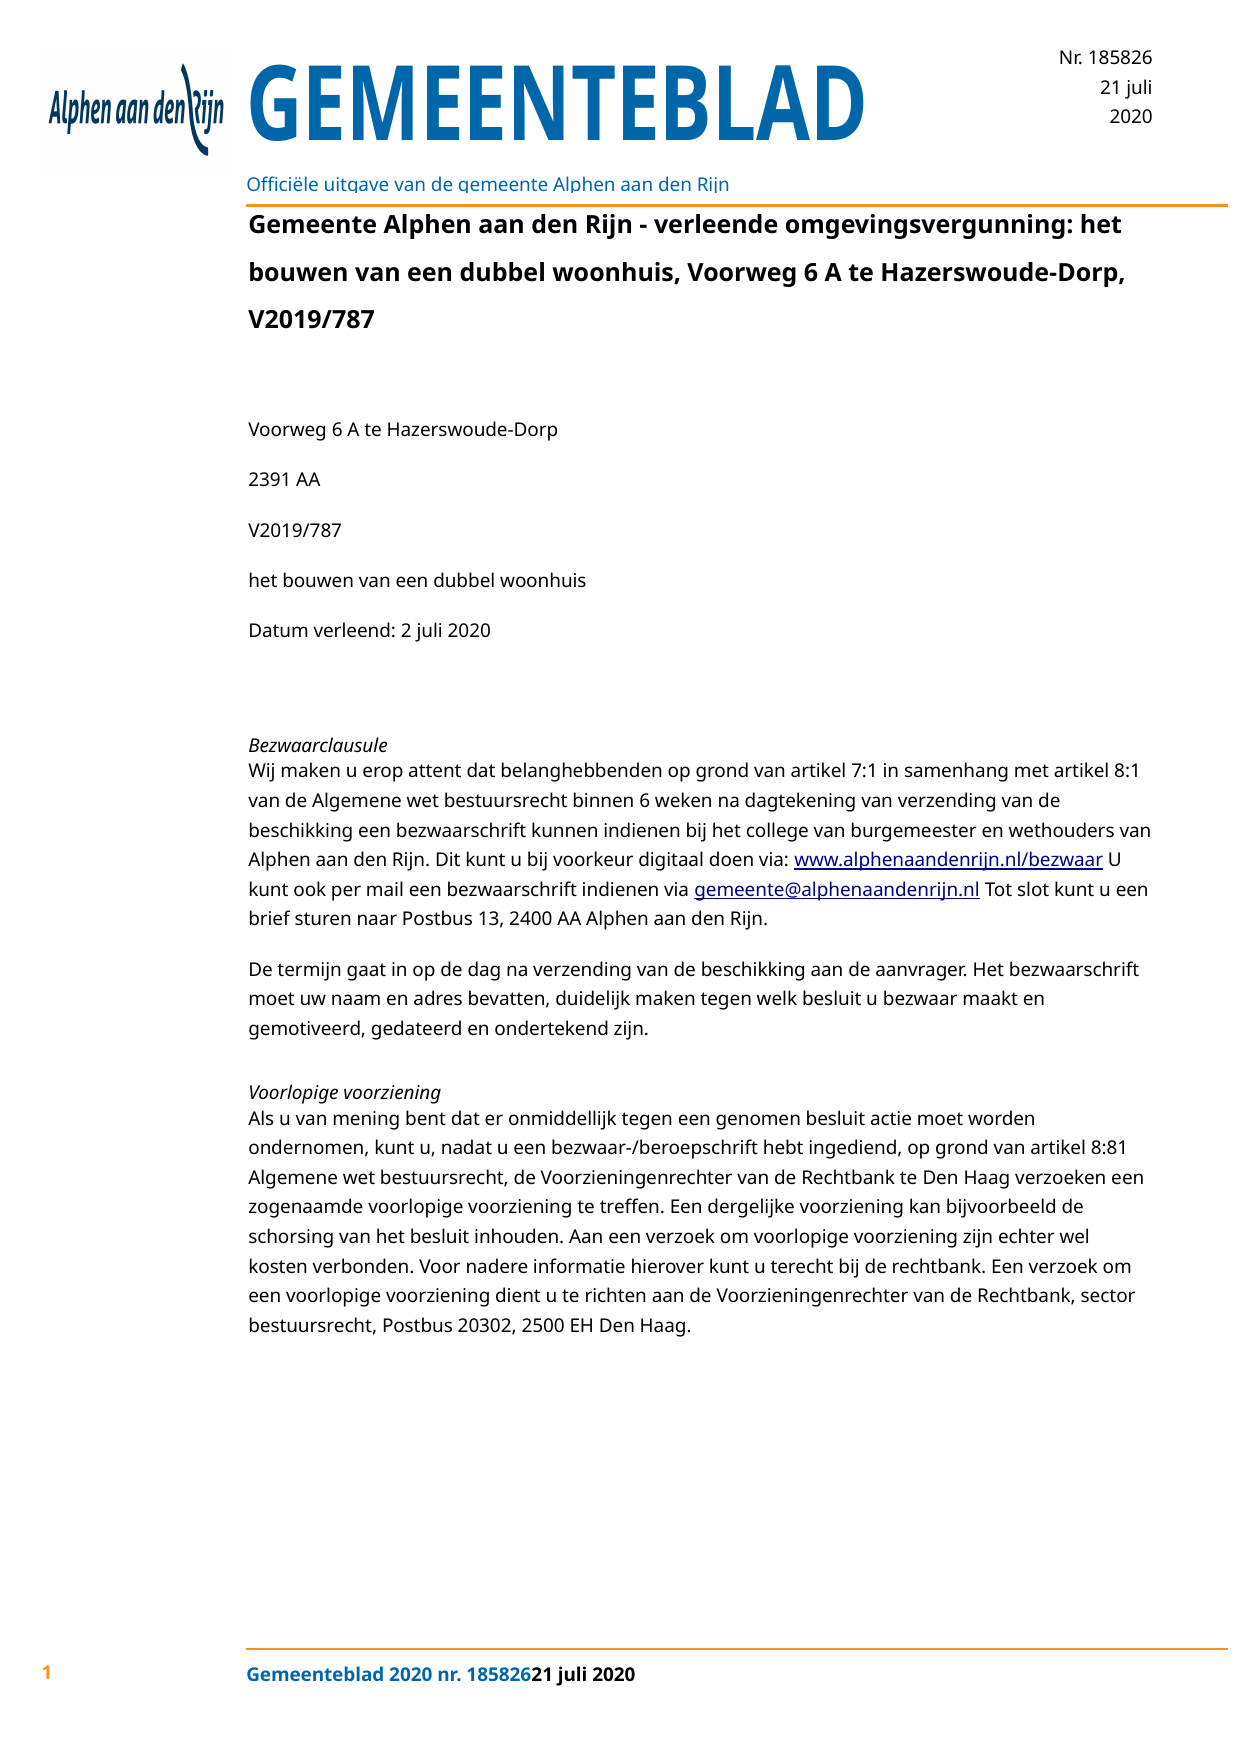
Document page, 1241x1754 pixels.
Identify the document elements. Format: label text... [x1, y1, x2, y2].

text De termijn gaat in op de dag na verzending van de beschikking aan de aanvrager. Het bezwaarschrift moet uw naam en adres bevatten, duidelijk maken tegen welk besluit u bezwaar maakt en gemotiveerd, gedateerd en ondertekend zijn. [248, 956, 1152, 1041]
text Datum verleend: 2 juli 2020 [248, 618, 1152, 643]
text Gemeente Alphen aan den Rijn - verleende omgevingsvergunning: het bouwen van een dubbel woonhuis, Voorweg 6 A te Hazerswoude-Dorp, V2019/787 [248, 207, 1152, 336]
text het bouwen van een dubbel woonhuis [248, 567, 1152, 593]
text Voorlopige voorziening [248, 1079, 1152, 1105]
picture [41, 47, 231, 172]
text Voorweg 6 A te Hazerswoude-Dorp [248, 416, 1152, 442]
text Als u van mening bent dat er onmiddellijk tegen een genomen besluit actie moet worden ondernomen, kunt u, nadat u een bezwaar-/beroepschrift hebt ingediend, op grond van artikel 8:81 Algemene wet bestuursrecht, de Voorzieningenrechter van de Rechtbank te Den Haag verzoeken een zogenaamde voorlopige voorziening te treffen. Een dergelijke voorziening kan bijvoorbeeld de schorsing van het besluit inhouden. Aan een verzoek om voorlopige voorziening zijn echter wel kosten verbonden. Voor nadere informatie hierover kunt u terecht bij de rechtbank. Een verzoek om een voorlopige voorziening dient u te richten aan de Voorzieningenrechter van de Rechtbank, sector bestuursrecht, Postbus 20302, 2500 EH Den Haag. [248, 1105, 1152, 1338]
text Bezwaarclausule [248, 732, 1152, 758]
text Wij maken u erop attent dat belanghebbenden op grond van artikel 7:1 in samenhang met artikel 8:1 van de Algemene wet bestuursrecht binnen 6 weken na dagtekening van verzending van de beschikking een bezwaarschrift kunnen indienen bij het college van burgemeester en wethouders van Alphen aan den Rijn. Dit kunt u bij voorkeur digitaal doen via: www.alphenaandenrijn.nl/bezwaar U kunt ook per mail een bezwaarschrift indienen via gemeente@alphenaandenrijn.nl Tot slot kunt u een brief sturen naar Postbus 13, 2400 AA Alphen aan den Rijn. [248, 758, 1152, 931]
text V2019/787 [248, 517, 1152, 542]
text 2391 AA [248, 466, 1152, 492]
